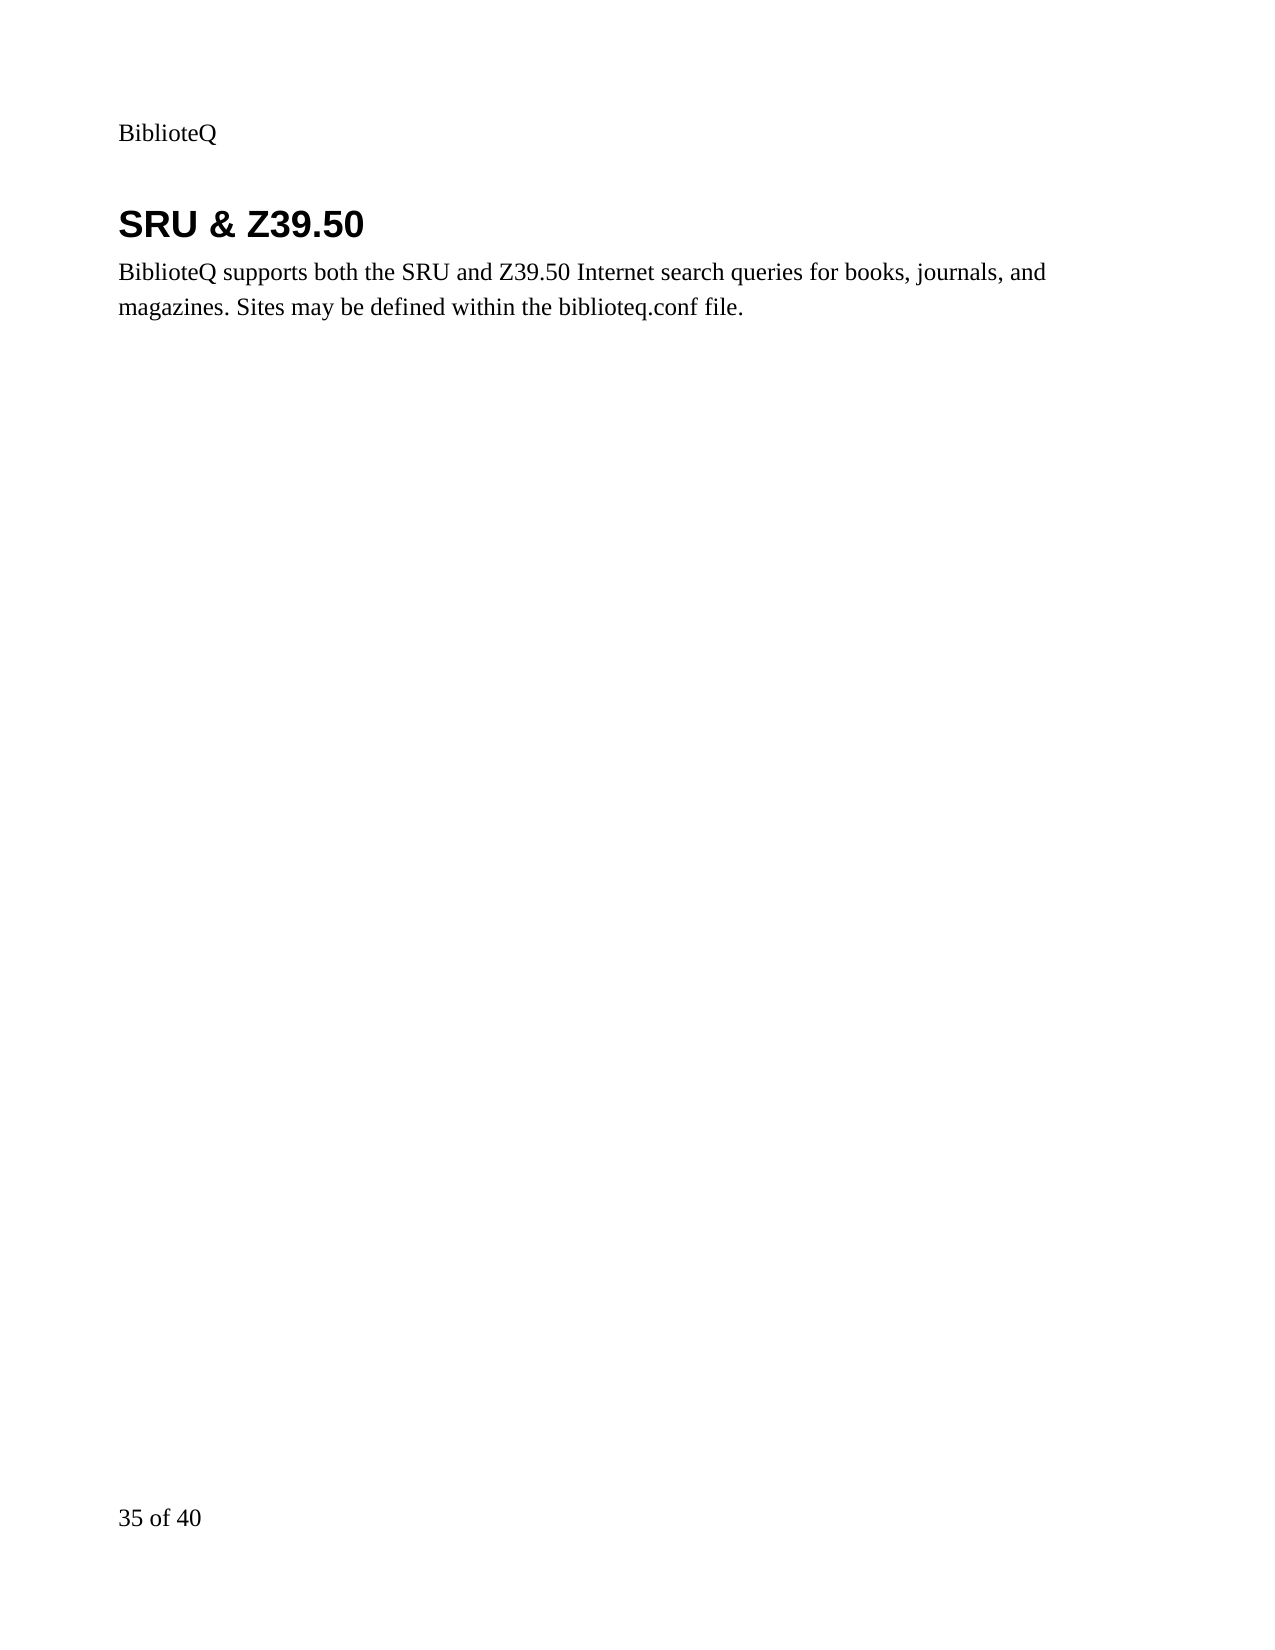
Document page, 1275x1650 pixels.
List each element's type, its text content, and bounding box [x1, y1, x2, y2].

subtitle SRU & Z39.50 [118, 201, 1157, 245]
text BiblioteQ supports both the SRU and Z39.50 Internet search queries for books, journals, and magazines. Sites may be defined within the biblioteq.conf file. [118, 257, 1157, 321]
